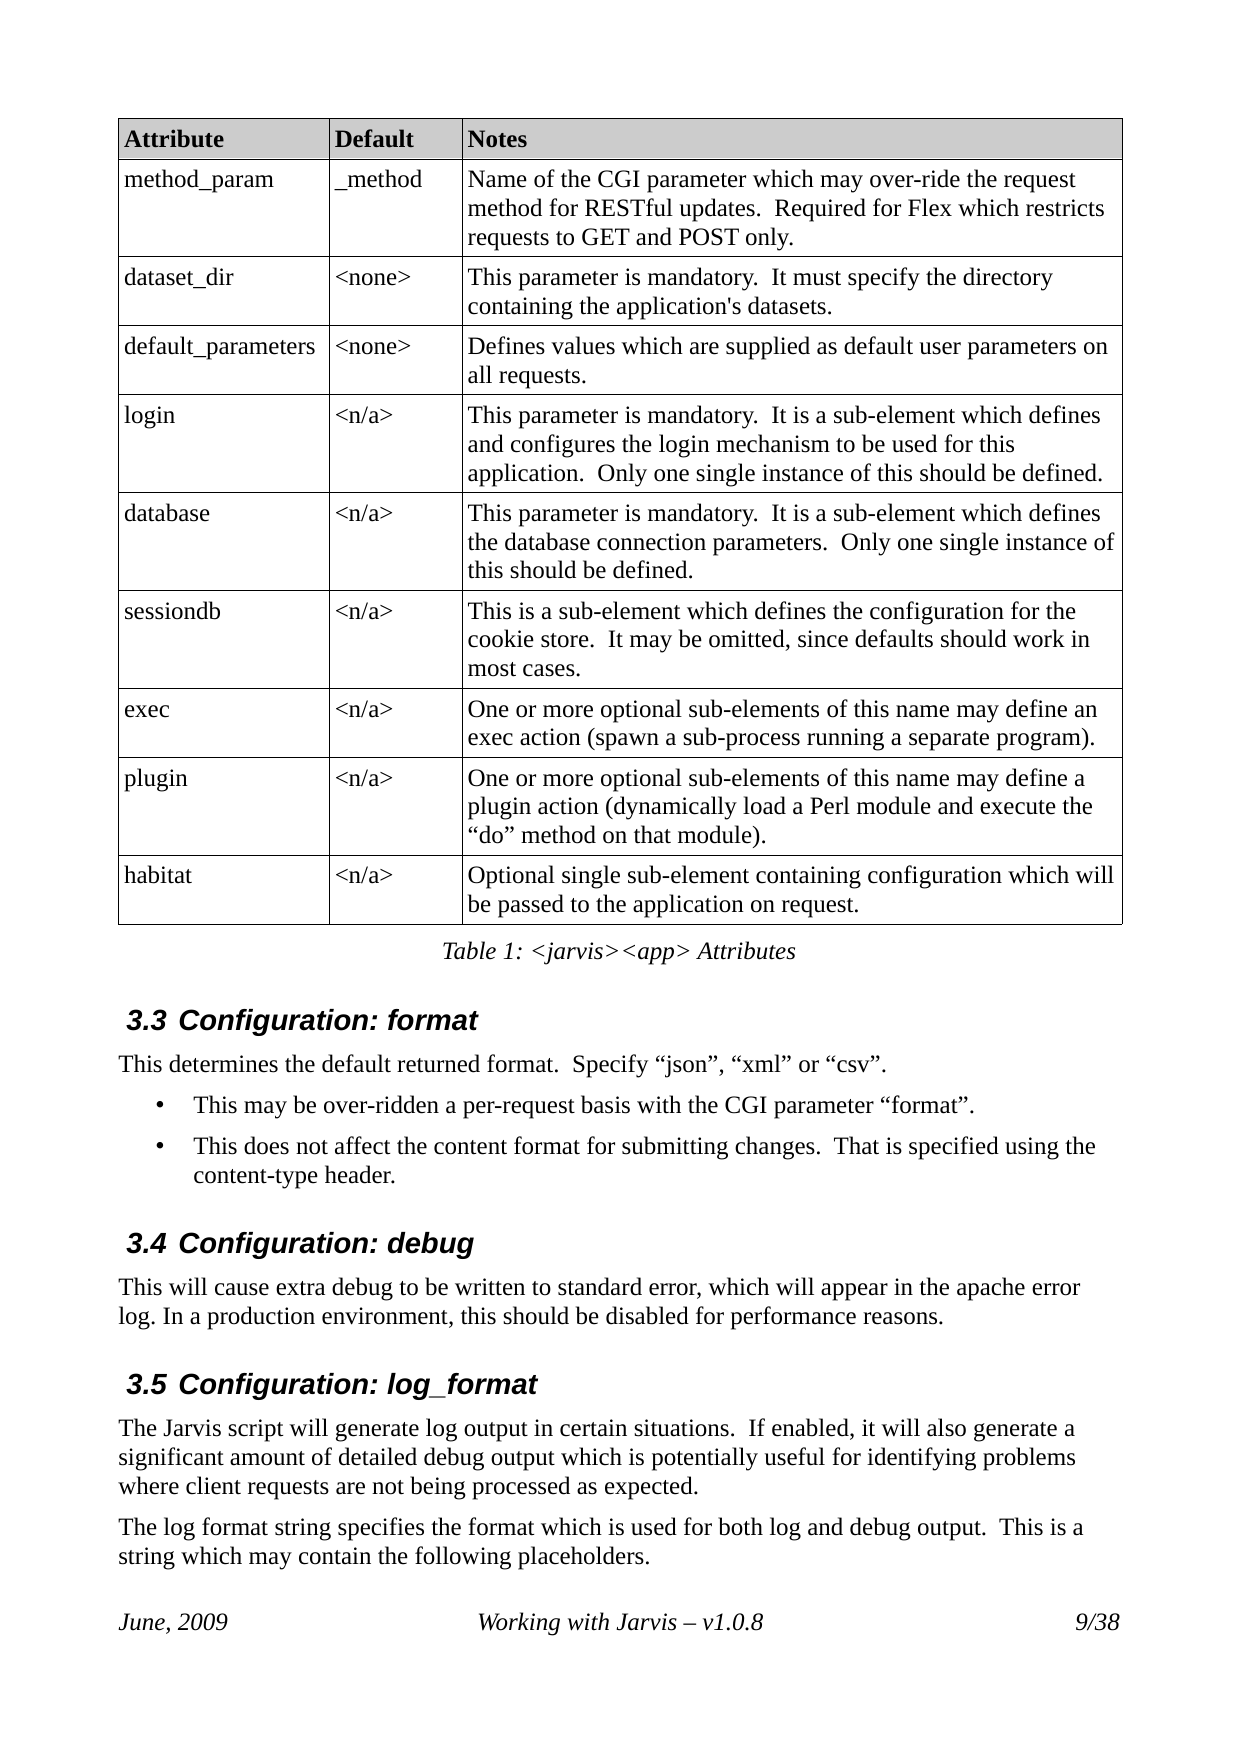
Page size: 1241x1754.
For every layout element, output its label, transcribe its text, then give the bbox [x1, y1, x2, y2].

table_cell _method [330, 160, 462, 256]
table_cell <n/a> [330, 493, 462, 590]
table_cell login [119, 395, 329, 492]
table_cell habitat [119, 856, 329, 924]
subtitle Configuration: format [118, 1003, 1122, 1036]
table_cell This parameter is mandatory. It is a sub-element which defines and configures the login mechanism to be used for this application. Only one single instance of this should be defined. [463, 395, 1122, 492]
table_cell Defines values which are supplied as default user parameters on all requests. [463, 326, 1122, 394]
table_cell plugin [119, 758, 329, 855]
table_cell One or more optional sub-elements of this name may define a plugin action (dynamically load a Perl module and execute the “do” method on that module). [463, 758, 1122, 855]
table_cell <n/a> [330, 856, 462, 924]
list This may be over-ridden a per-request basis with the CGI parameter “format”. [156, 1090, 1122, 1119]
table_header Default [330, 119, 462, 158]
text The log format string specifies the format which is used for both log and debug output. This is a string which may contain the following placeholders. [118, 1512, 1122, 1569]
text The Jarvis script will generate log output in certain situations. If enabled, it will also generate a significant amount of detailed debug output which is potentially useful for identifying problems where client requests are not being processed as expected. [118, 1413, 1122, 1499]
table_cell Optional single sub-element containing configuration which will be passed to the application on request. [463, 856, 1122, 924]
table_cell This parameter is mandatory. It is a sub-element which defines the database connection parameters. Only one single instance of this should be defined. [463, 493, 1122, 590]
text Table 1: <jarvis><app> Attributes [118, 936, 1122, 965]
table_header Notes [463, 119, 1122, 158]
text This determines the default returned format. Specify “json”, “xml” or “csv”. [118, 1049, 1122, 1077]
table_cell One or more optional sub-elements of this name may define an exec action (spawn a sub-process running a separate program). [463, 689, 1122, 757]
table_cell <n/a> [330, 758, 462, 855]
table_cell <n/a> [330, 591, 462, 688]
table_cell This parameter is mandatory. It must specify the directory containing the application's datasets. [463, 257, 1122, 325]
table_cell exec [119, 689, 329, 757]
table_cell <none> [330, 257, 462, 325]
table_cell dataset_dir [119, 257, 329, 325]
subtitle Configuration: log_format [118, 1367, 1122, 1401]
text This will cause extra debug to be written to standard error, which will appear in the apache error log. In a production environment, this should be disabled for performance reasons. [118, 1272, 1122, 1330]
table_cell method_param [119, 160, 329, 256]
table_cell sessiondb [119, 591, 329, 688]
subtitle Configuration: debug [118, 1226, 1122, 1260]
table_cell <n/a> [330, 689, 462, 757]
table_header Attribute [119, 119, 329, 158]
table_cell <n/a> [330, 395, 462, 492]
table_cell default_parameters [119, 326, 329, 394]
table_cell This is a sub-element which defines the configuration for the cookie store. It may be omitted, since defaults should work in most cases. [463, 591, 1122, 688]
list This does not affect the content format for submitting changes. That is specified using the content-type header. [156, 1131, 1122, 1189]
table_cell Name of the CGI parameter which may over-ride the request method for RESTful updates. Required for Flex which restricts requests to GET and POST only. [463, 160, 1122, 256]
table_cell database [119, 493, 329, 590]
table_cell <none> [330, 326, 462, 394]
